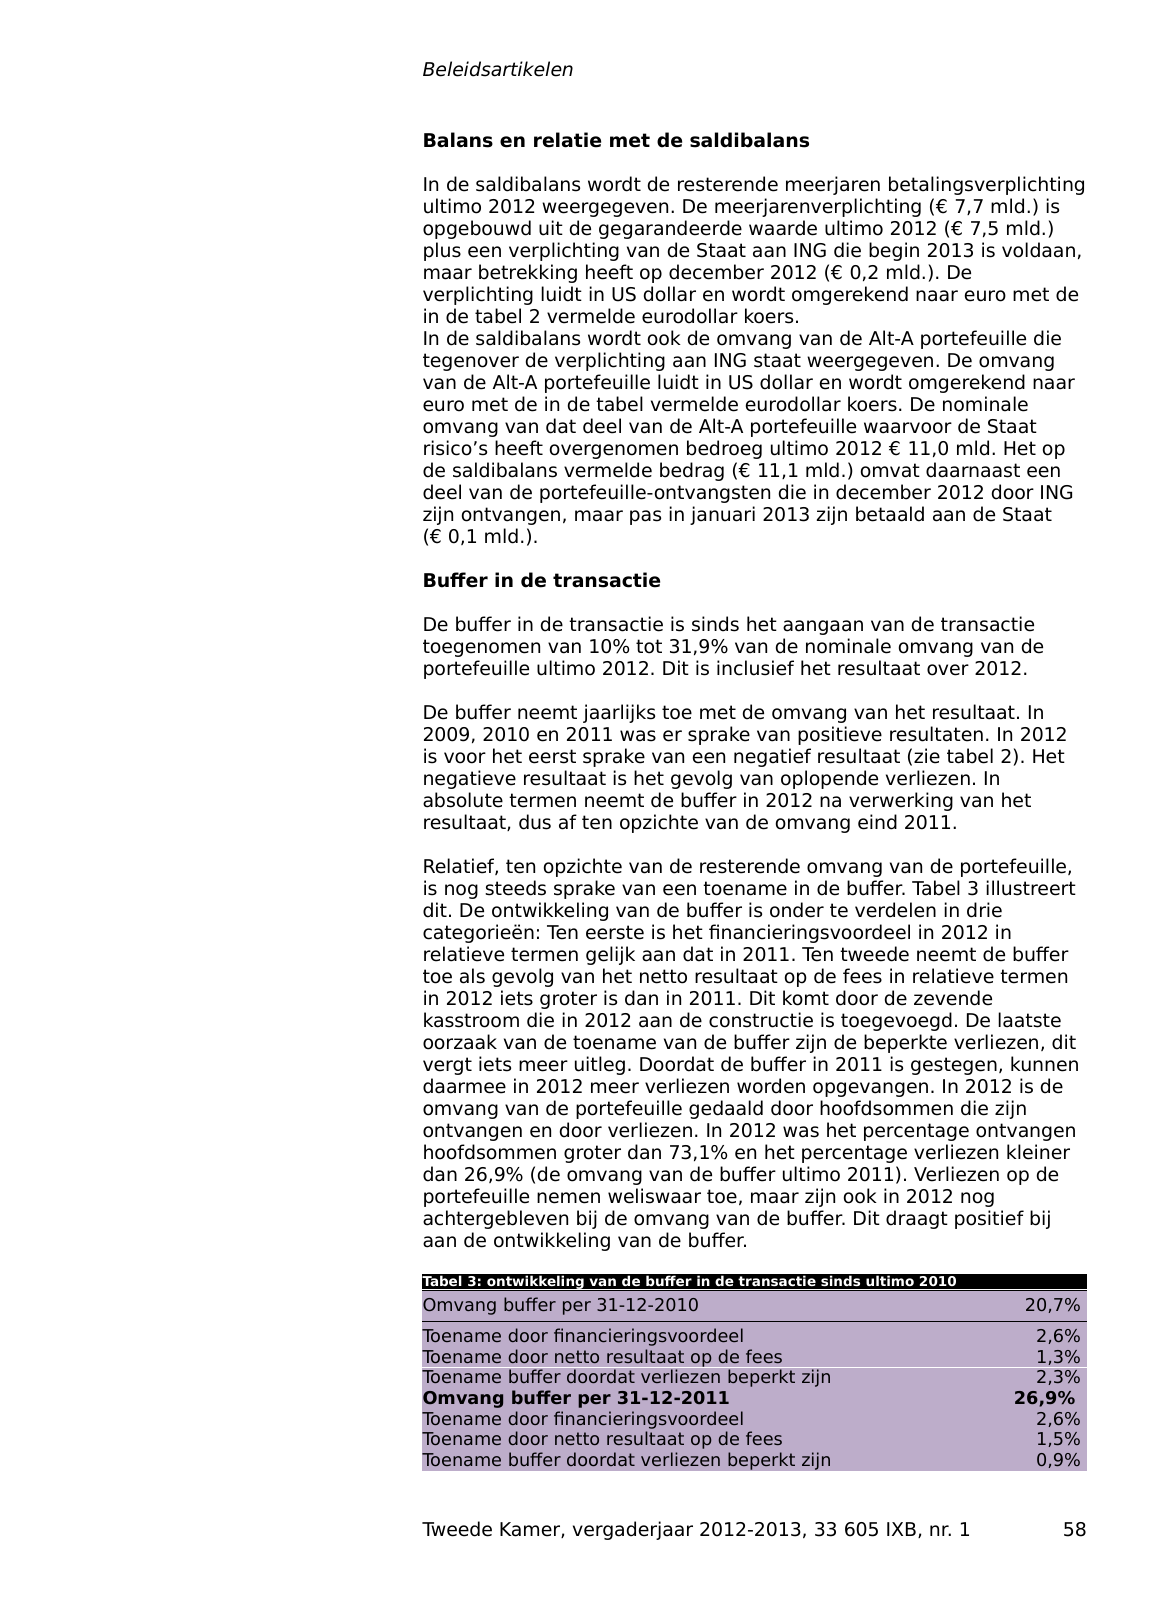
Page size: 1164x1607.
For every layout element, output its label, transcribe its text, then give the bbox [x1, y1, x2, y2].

subtitle Balans en relatie met de saldibalans [422, 130, 1087, 152]
table_cell 26,9% [954, 1388, 1087, 1409]
table_cell Toename door financieringsvoordeel [422, 1409, 954, 1429]
table_cell 2,3% [954, 1368, 1087, 1388]
table_cell 2,6% [954, 1322, 1087, 1347]
table_cell Toename buffer doordat verliezen beperkt zijn [422, 1368, 954, 1388]
table_cell Omvang buffer per 31-12-2011 [422, 1388, 954, 1409]
table_cell 2,6% [954, 1409, 1087, 1429]
text In de saldibalans wordt ook de omvang van de Alt-A portefeuille die tegenover de verplichting aan ING staat weergegeven. De omvang van de Alt-A portefeuille luidt in US dollar en wordt omgerekend naar euro met de in de tabel vermelde eurodollar koers. De nominale omvang van dat deel van de Alt-A portefeuille waarvoor de Staat risico’s heeft overgenomen bedroeg ultimo 2012 € 11,0 mld. Het op de saldibalans vermelde bedrag (€ 11,1 mld.) omvat daarnaast een deel van de portefeuille-ontvangsten die in december 2012 door ING zijn ontvangen, maar pas in januari 2013 zijn betaald aan de Staat (€ 0,1 mld.). [422, 328, 1087, 548]
subtitle Buffer in de transactie [422, 570, 1087, 592]
table_cell 20,7% [954, 1291, 1087, 1321]
table_cell Toename door netto resultaat op de fees [422, 1347, 954, 1367]
table_cell Toename buffer doordat verliezen beperkt zijn [422, 1450, 954, 1471]
text De buffer neemt jaarlijks toe met de omvang van het resultaat. In 2009, 2010 en 2011 was er sprake van positieve resultaten. In 2012 is voor het eerst sprake van een negatief resultaat (zie tabel 2). Het negatieve resultaat is het gevolg van oplopende verliezen. In absolute termen neemt de buffer in 2012 na verwerking van het resultaat, dus af ten opzichte van de omvang eind 2011. [422, 702, 1087, 834]
table_cell 0,9% [954, 1450, 1087, 1471]
table_cell Toename door financieringsvoordeel [422, 1322, 954, 1347]
text Relatief, ten opzichte van de resterende omvang van de portefeuille, is nog steeds sprake van een toename in de buffer. Tabel 3 illustreert dit. De ontwikkeling van de buffer is onder te verdelen in drie categorieën: Ten eerste is het financieringsvoordeel in 2012 in relatieve termen gelijk aan dat in 2011. Ten tweede neemt de buffer toe als gevolg van het netto resultaat op de fees in relatieve termen in 2012 iets groter is dan in 2011. Dit komt door de zevende kasstroom die in 2012 aan de constructie is toegevoegd. De laatste oorzaak van de toename van de buffer zijn de beperkte verliezen, dit vergt iets meer uitleg. Doordat de buffer in 2011 is gestegen, kunnen daarmee in 2012 meer verliezen worden opgevangen. In 2012 is de omvang van de portefeuille gedaald door hoofdsommen die zijn ontvangen en door verliezen. In 2012 was het percentage ontvangen hoofdsommen groter dan 73,1% en het percentage verliezen kleiner dan 26,9% (de omvang van de buffer ultimo 2011). Verliezen op de portefeuille nemen weliswaar toe, maar zijn ook in 2012 nog achtergebleven bij de omvang van de buffer. Dit draagt positief bij aan de ontwikkeling van de buffer. [422, 856, 1087, 1252]
table_cell Omvang buffer per 31-12-2010 [422, 1291, 954, 1321]
text In de saldibalans wordt de resterende meerjaren betalingsverplichting ultimo 2012 weergegeven. De meerjarenverplichting (€ 7,7 mld.) is opgebouwd uit de gegarandeerde waarde ultimo 2012 (€ 7,5 mld.) plus een verplichting van de Staat aan ING die begin 2013 is voldaan, maar betrekking heeft op december 2012 (€ 0,2 mld.). De verplichting luidt in US dollar en wordt omgerekend naar euro met de in de tabel 2 vermelde eurodollar koers. [422, 174, 1087, 328]
table_cell Toename door netto resultaat op de fees [422, 1429, 954, 1450]
table_cell 1,3% [954, 1347, 1087, 1367]
text De buffer in de transactie is sinds het aangaan van de transactie toegenomen van 10% tot 31,9% van de nominale omvang van de portefeuille ultimo 2012. Dit is inclusief het resultaat over 2012. [422, 614, 1087, 680]
table_header Tabel 3: ontwikkeling van de buffer in de transactie sinds ultimo 2010 [422, 1274, 1087, 1289]
table_cell 1,5% [954, 1429, 1087, 1450]
